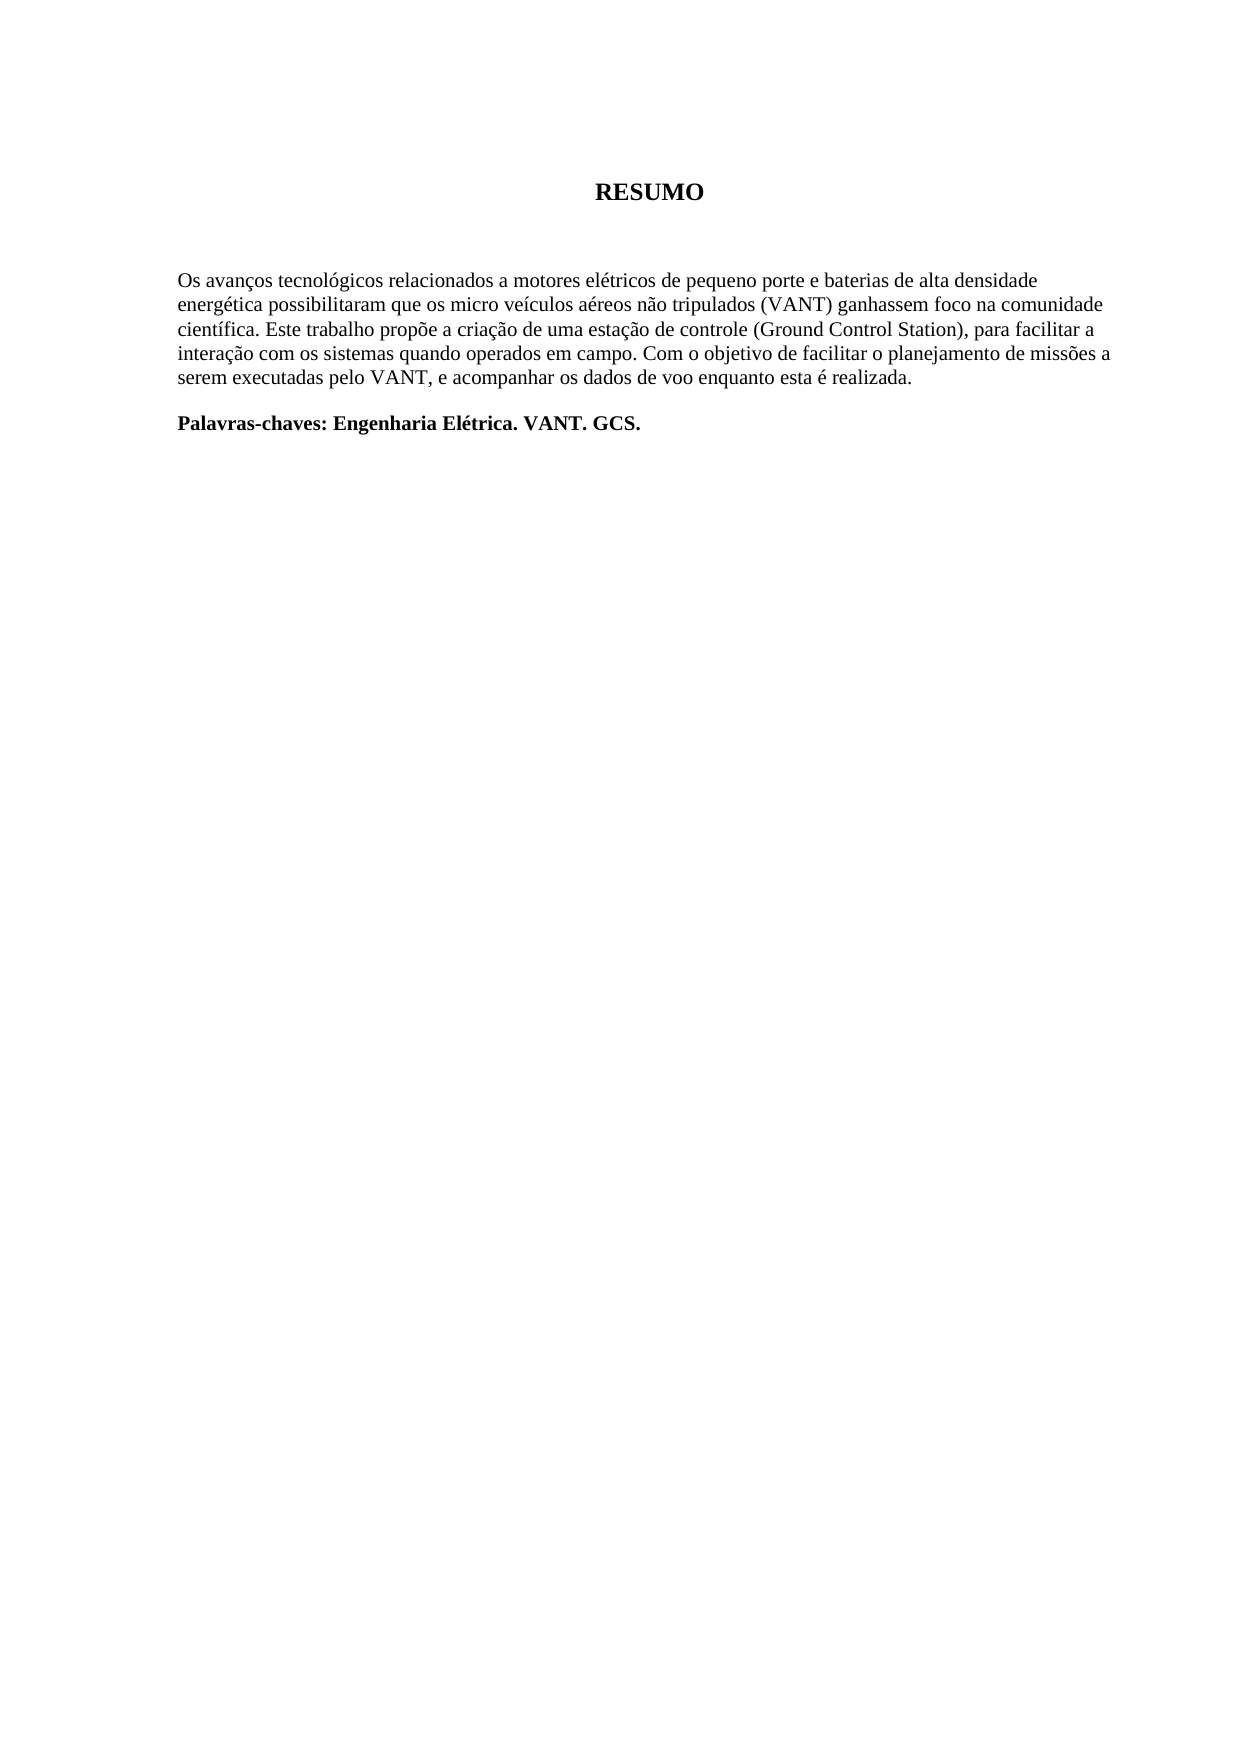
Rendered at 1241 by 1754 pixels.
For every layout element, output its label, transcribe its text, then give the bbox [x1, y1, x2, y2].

text Palavras-chaves: Engenharia Elétrica. VANT. GCS. [177, 411, 1122, 435]
subtitle RESUMO [177, 177, 1122, 206]
text Os avanços tecnológicos relacionados a motores elétricos de pequeno porte e baterias de alta densidade energética possibilitaram que os micro veículos aéreos não tripulados (VANT) ganhassem foco na comunidade científica. Este trabalho propõe a criação de uma estação de controle (Ground Control Station), para facilitar a interação com os sistemas quando operados em campo. Com o objetivo de facilitar o planejamento de missões a serem executadas pelo VANT, e acompanhar os dados de voo enquanto esta é realizada. [177, 268, 1122, 389]
